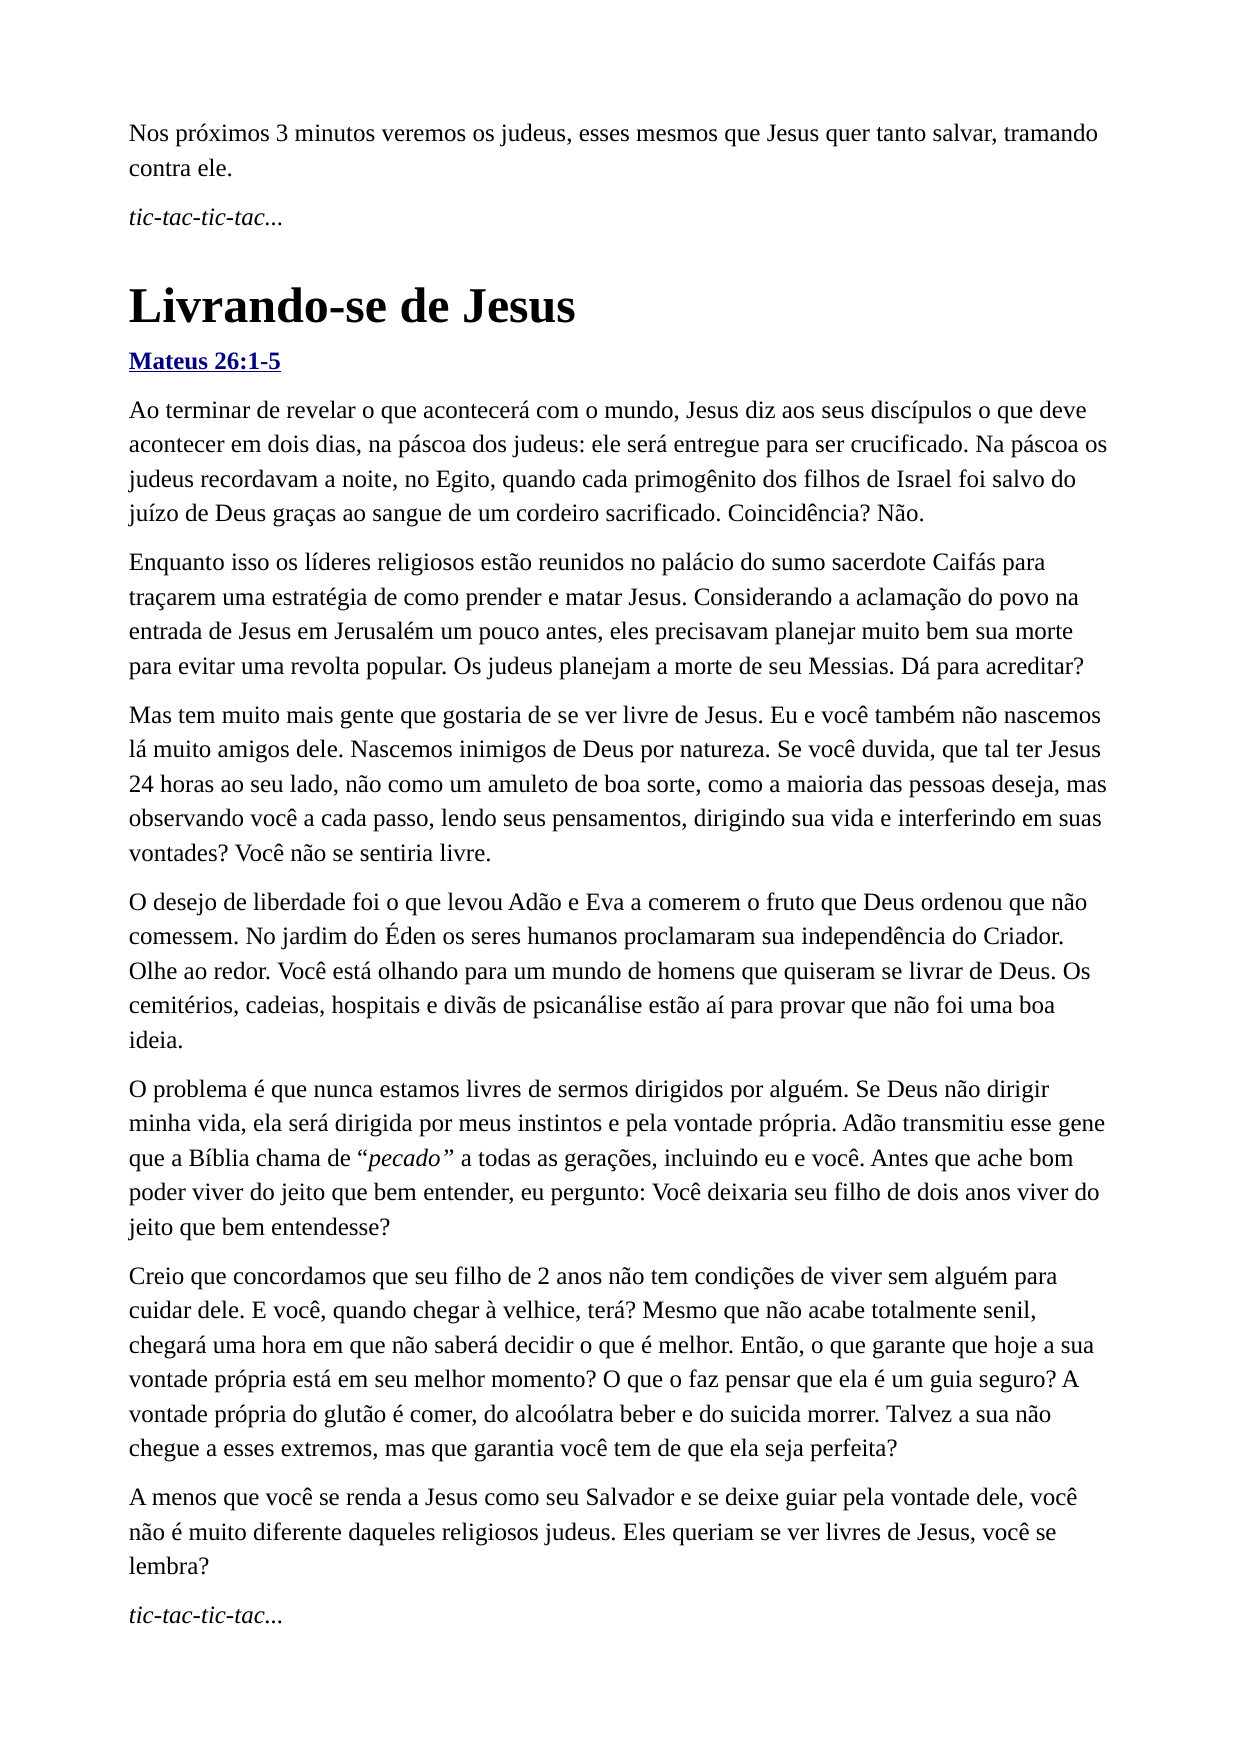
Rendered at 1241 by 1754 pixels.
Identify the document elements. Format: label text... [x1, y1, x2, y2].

text tic-tac-tic-tac... [129, 202, 1111, 230]
text tic-tac-tic-tac... [129, 1600, 1111, 1629]
text O problema é que nunca estamos livres de sermos dirigidos por alguém. Se Deus não dirigir minha vida, ela será dirigida por meus instintos e pela vontade própria. Adão transmitiu esse gene que a Bíblia chama de “pecado” a todas as gerações, incluindo eu e você. Antes que ache bom poder viver do jeito que bem entender, eu pergunto: Você deixaria seu filho de dois anos viver do jeito que bem entendesse? [129, 1074, 1111, 1240]
text Mas tem muito mais gente que gostaria de se ver livre de Jesus. Eu e você também não nascemos lá muito amigos dele. Nascemos inimigos de Deus por natureza. Se você duvida, que tal ter Jesus 24 horas ao seu lado, não como um amuleto de boa sorte, como a maioria das pessoas deseja, mas observando você a cada passo, lendo seus pensamentos, dirigindo sua vida e interferindo em suas vontades? Você não se sentiria livre. [129, 700, 1111, 866]
text Nos próximos 3 minutos veremos os judeus, esses mesmos que Jesus quer tanto salvar, tramando contra ele. [129, 118, 1111, 181]
text Ao terminar de revelar o que acontecerá com o mundo, Jesus diz aos seus discípulos o que deve acontecer em dois dias, na páscoa dos judeus: ele será entregue para ser crucificado. Na páscoa os judeus recordavam a noite, no Egito, quando cada primogênito dos filhos de Israel foi salvo do juízo de Deus graças ao sangue de um cordeiro sacrificado. Coincidência? Não. [129, 395, 1111, 527]
subtitle Livrando-se de Jesus [129, 276, 1111, 333]
text Enquanto isso os líderes religiosos estão reunidos no palácio do sumo sacerdote Caifás para traçarem uma estratégia de como prender e matar Jesus. Considerando a aclamação do povo na entrada de Jesus em Jerusalém um pouco antes, eles precisavam planejar muito bem sua morte para evitar uma revolta popular. Os judeus planejam a morte de seu Messias. Dá para acreditar? [129, 547, 1111, 679]
text O desejo de liberdade foi o que levou Adão e Eva a comerem o fruto que Deus ordenou que não comessem. No jardim do Éden os seres humanos proclamaram sua independência do Criador. Olhe ao redor. Você está olhando para um mundo de homens que quiseram se livrar de Deus. Os cemitérios, cadeias, hospitais e divãs de psicanálise estão aí para provar que não foi uma boa ideia. [129, 887, 1111, 1053]
text A menos que você se renda a Jesus como seu Salvador e se deixe guiar pela vontade dele, você não é muito diferente daqueles religiosos judeus. Eles queriam se ver livres de Jesus, você se lembra? [129, 1482, 1111, 1580]
text Mateus 26:1-5 [129, 346, 1111, 374]
text Creio que concordamos que seu filho de 2 anos não tem condições de viver sem alguém para cuidar dele. E você, quando chegar à velhice, terá? Mesmo que não acabe totalmente senil, chegará uma hora em que não saberá decidir o que é melhor. Então, o que garante que hoje a sua vontade própria está em seu melhor momento? O que o faz pensar que ela é um guia seguro? A vontade própria do glutão é comer, do alcoólatra beber e do suicida morrer. Talvez a sua não chegue a esses extremos, mas que garantia você tem de que ela seja perfeita? [129, 1261, 1111, 1462]
